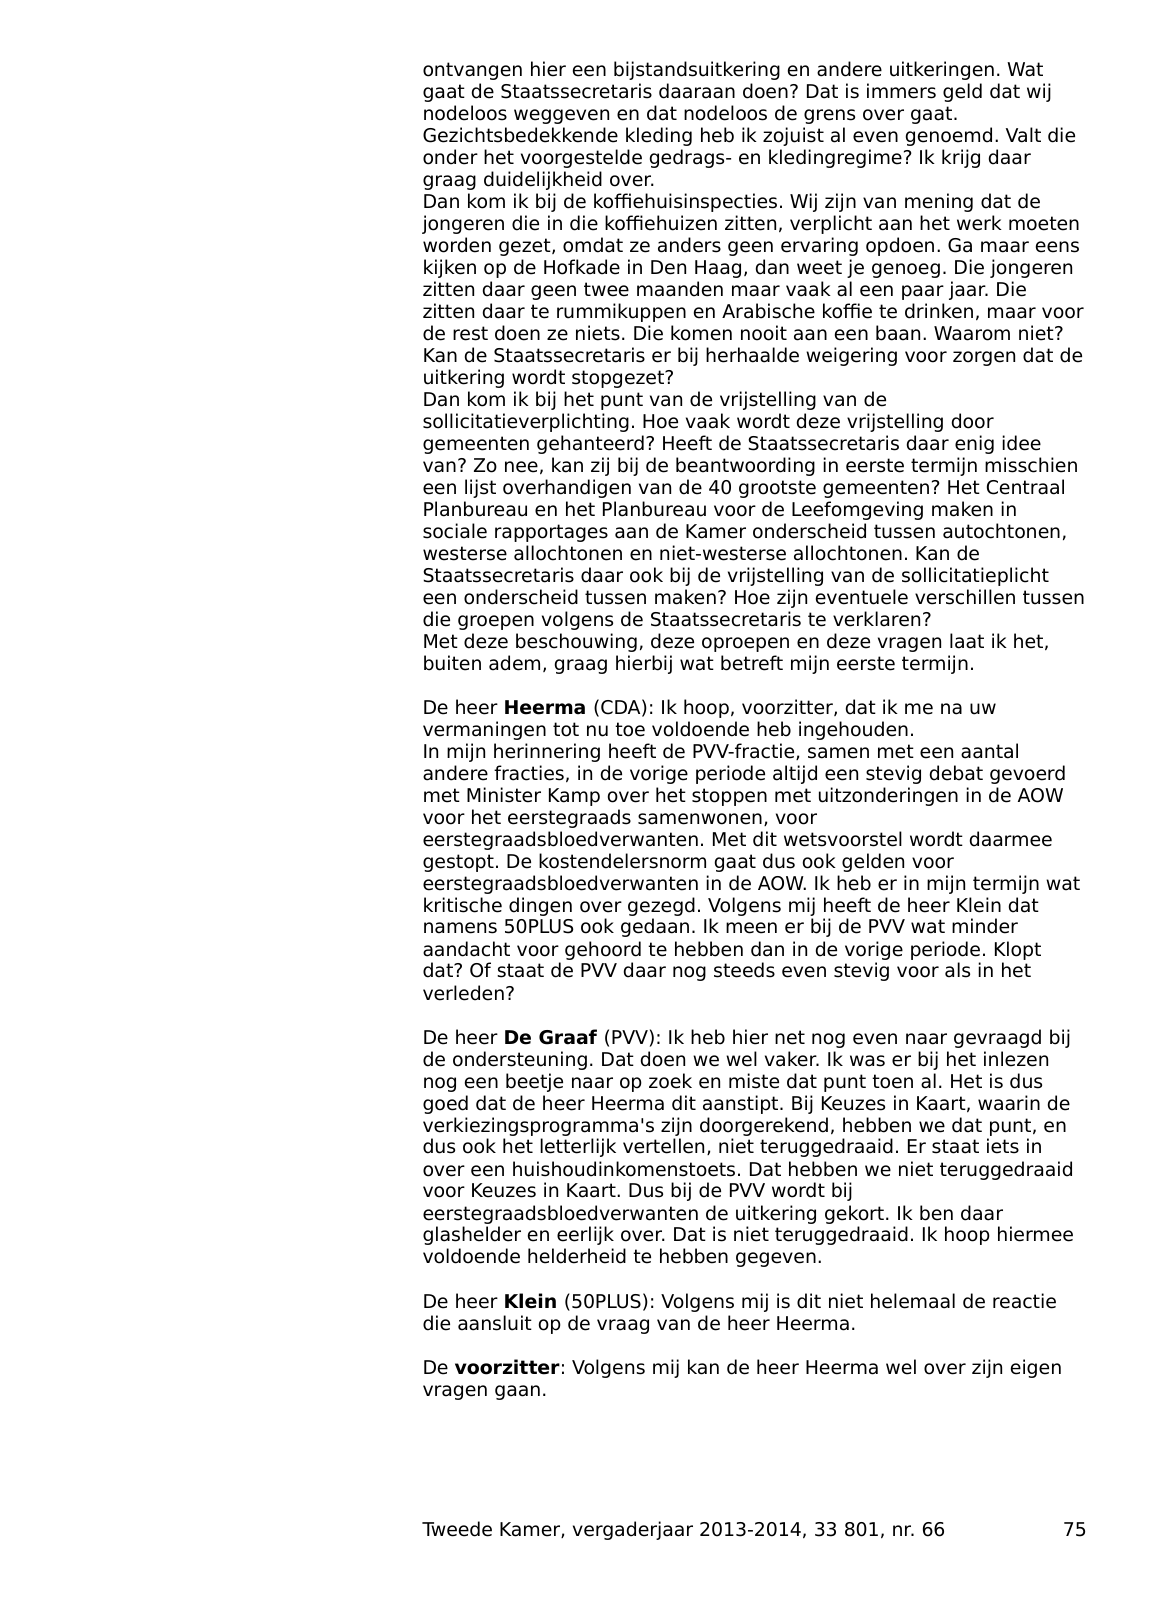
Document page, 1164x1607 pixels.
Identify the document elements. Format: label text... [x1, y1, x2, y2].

text Gezichtsbedekkende kleding heb ik zojuist al even genoemd. Valt die onder het voorgestelde gedrags- en kledingregime? Ik krijg daar graag duidelijkheid over. [422, 125, 1087, 191]
text De heer De Graaf (PVV): Ik heb hier net nog even naar gevraagd bij de ondersteuning. Dat doen we wel vaker. Ik was er bij het inlezen nog een beetje naar op zoek en miste dat punt toen al. Het is dus goed dat de heer Heerma dit aanstipt. Bij Keuzes in Kaart, waarin de verkiezingsprogramma's zijn doorgerekend, hebben we dat punt, en dus ook het letterlijk vertellen, niet teruggedraaid. Er staat iets in over een huishoudinkomenstoets. Dat hebben we niet teruggedraaid voor Keuzes in Kaart. Dus bij de PVV wordt bij eerstegraadsbloedverwanten de uitkering gekort. Ik ben daar glashelder en eerlijk over. Dat is niet teruggedraaid. Ik hoop hiermee voldoende helderheid te hebben gegeven. [422, 1027, 1087, 1268]
text De voorzitter: Volgens mij kan de heer Heerma wel over zijn eigen vragen gaan. [422, 1357, 1087, 1401]
text Dan kom ik bij het punt van de vrijstelling van de sollicitatieverplichting. Hoe vaak wordt deze vrijstelling door gemeenten gehanteerd? Heeft de Staatssecretaris daar enig idee van? Zo nee, kan zij bij de beantwoording in eerste termijn misschien een lijst overhandigen van de 40 grootste gemeenten? Het Centraal Planbureau en het Planbureau voor de Leefomgeving maken in sociale rapportages aan de Kamer onderscheid tussen autochtonen, westerse allochtonen en niet-westerse allochtonen. Kan de Staatssecretaris daar ook bij de vrijstelling van de sollicitatieplicht een onderscheid tussen maken? Hoe zijn eventuele verschillen tussen die groepen volgens de Staatssecretaris te verklaren? [422, 389, 1087, 631]
text De heer Klein (50PLUS): Volgens mij is dit niet helemaal de reactie die aansluit op de vraag van de heer Heerma. [422, 1291, 1087, 1334]
text De heer Heerma (CDA): Ik hoop, voorzitter, dat ik me na uw vermaningen tot nu toe voldoende heb ingehouden. [422, 697, 1087, 741]
text Dan kom ik bij de koffiehuisinspecties. Wij zijn van mening dat de jongeren die in die koffiehuizen zitten, verplicht aan het werk moeten worden gezet, omdat ze anders geen ervaring opdoen. Ga maar eens kijken op de Hofkade in Den Haag, dan weet je genoeg. Die jongeren zitten daar geen twee maanden maar vaak al een paar jaar. Die zitten daar te rummikuppen en Arabische koffie te drinken, maar voor de rest doen ze niets. Die komen nooit aan een baan. Waarom niet? Kan de Staatssecretaris er bij herhaalde weigering voor zorgen dat de uitkering wordt stopgezet? [422, 191, 1087, 389]
text Met deze beschouwing, deze oproepen en deze vragen laat ik het, buiten adem, graag hierbij wat betreft mijn eerste termijn. [422, 631, 1087, 674]
text In mijn herinnering heeft de PVV-fractie, samen met een aantal andere fracties, in de vorige periode altijd een stevig debat gevoerd met Minister Kamp over het stoppen met uitzonderingen in de AOW voor het eerstegraads samenwonen, voor eerstegraadsbloedverwanten. Met dit wetsvoorstel wordt daarmee gestopt. De kostendelersnorm gaat dus ook gelden voor eerstegraadsbloedverwanten in de AOW. Ik heb er in mijn termijn wat kritische dingen over gezegd. Volgens mij heeft de heer Klein dat namens 50PLUS ook gedaan. Ik meen er bij de PVV wat minder aandacht voor gehoord te hebben dan in de vorige periode. Klopt dat? Of staat de PVV daar nog steeds even stevig voor als in het verleden? [422, 741, 1087, 1004]
text ontvangen hier een bijstandsuitkering en andere uitkeringen. Wat gaat de Staatssecretaris daaraan doen? Dat is immers geld dat wij nodeloos weggeven en dat nodeloos de grens over gaat. [422, 59, 1087, 125]
